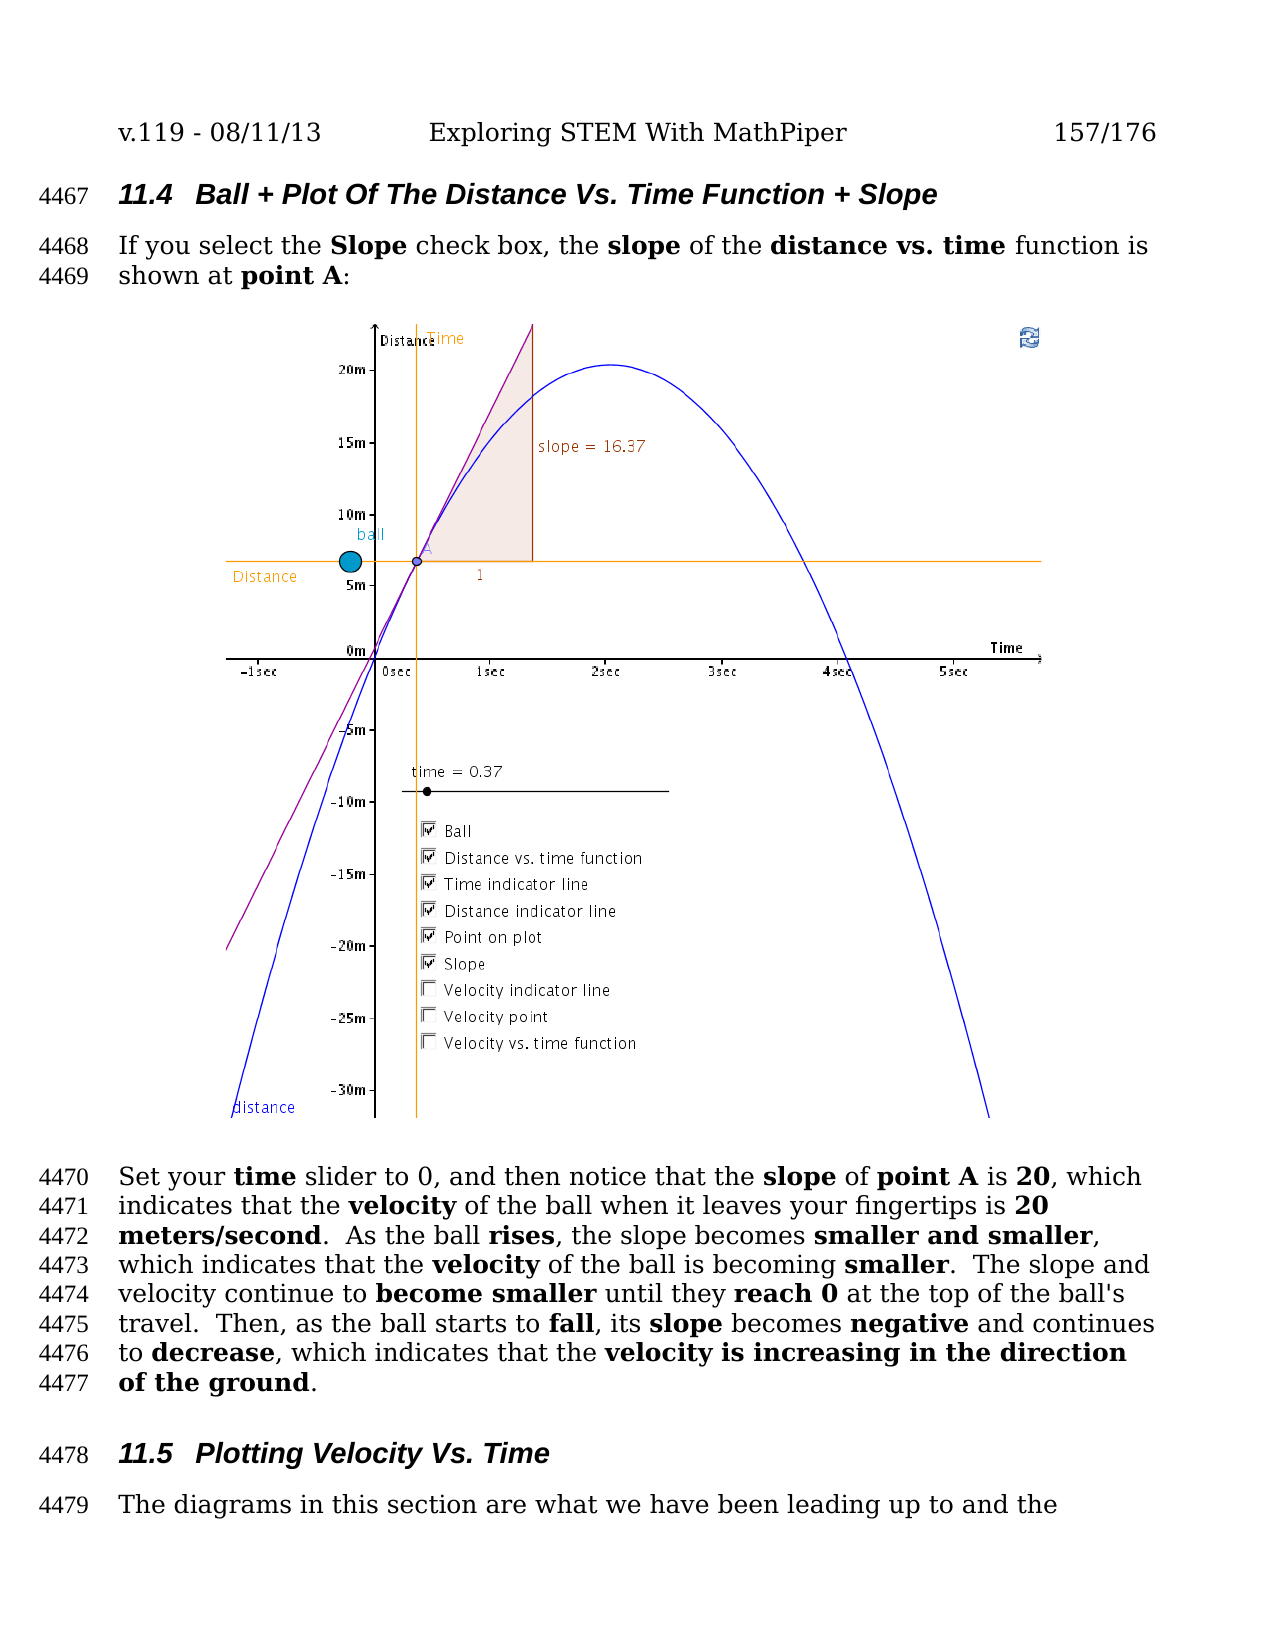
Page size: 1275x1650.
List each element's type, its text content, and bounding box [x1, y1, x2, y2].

subtitle Ball + Plot Of The Distance Vs. Time Function + Slope [118, 177, 1157, 210]
picture [225, 324, 1042, 1118]
subtitle Plotting Velocity Vs. Time [118, 1436, 1157, 1469]
text If you select the Slope check box, the slope of the distance vs. time function is shown at point A: [118, 231, 1157, 290]
text Set your time slider to 0, and then notice that the slope of point A is 20, which indicates that the velocity of the ball when it leaves your fingertips is 20 meters/second. As the ball rises, the slope becomes smaller and smaller, which indicates that the velocity of the ball is becoming smaller. The slope and velocity continue to become smaller until they reach 0 at the top of the ball's travel. Then, as the ball starts to fall, its slope becomes negative and continues to decrease, which indicates that the velocity is increasing in the direction of the ground. [118, 1162, 1157, 1397]
text The diagrams in this section are what we have been leading up to and the [118, 1490, 1157, 1519]
